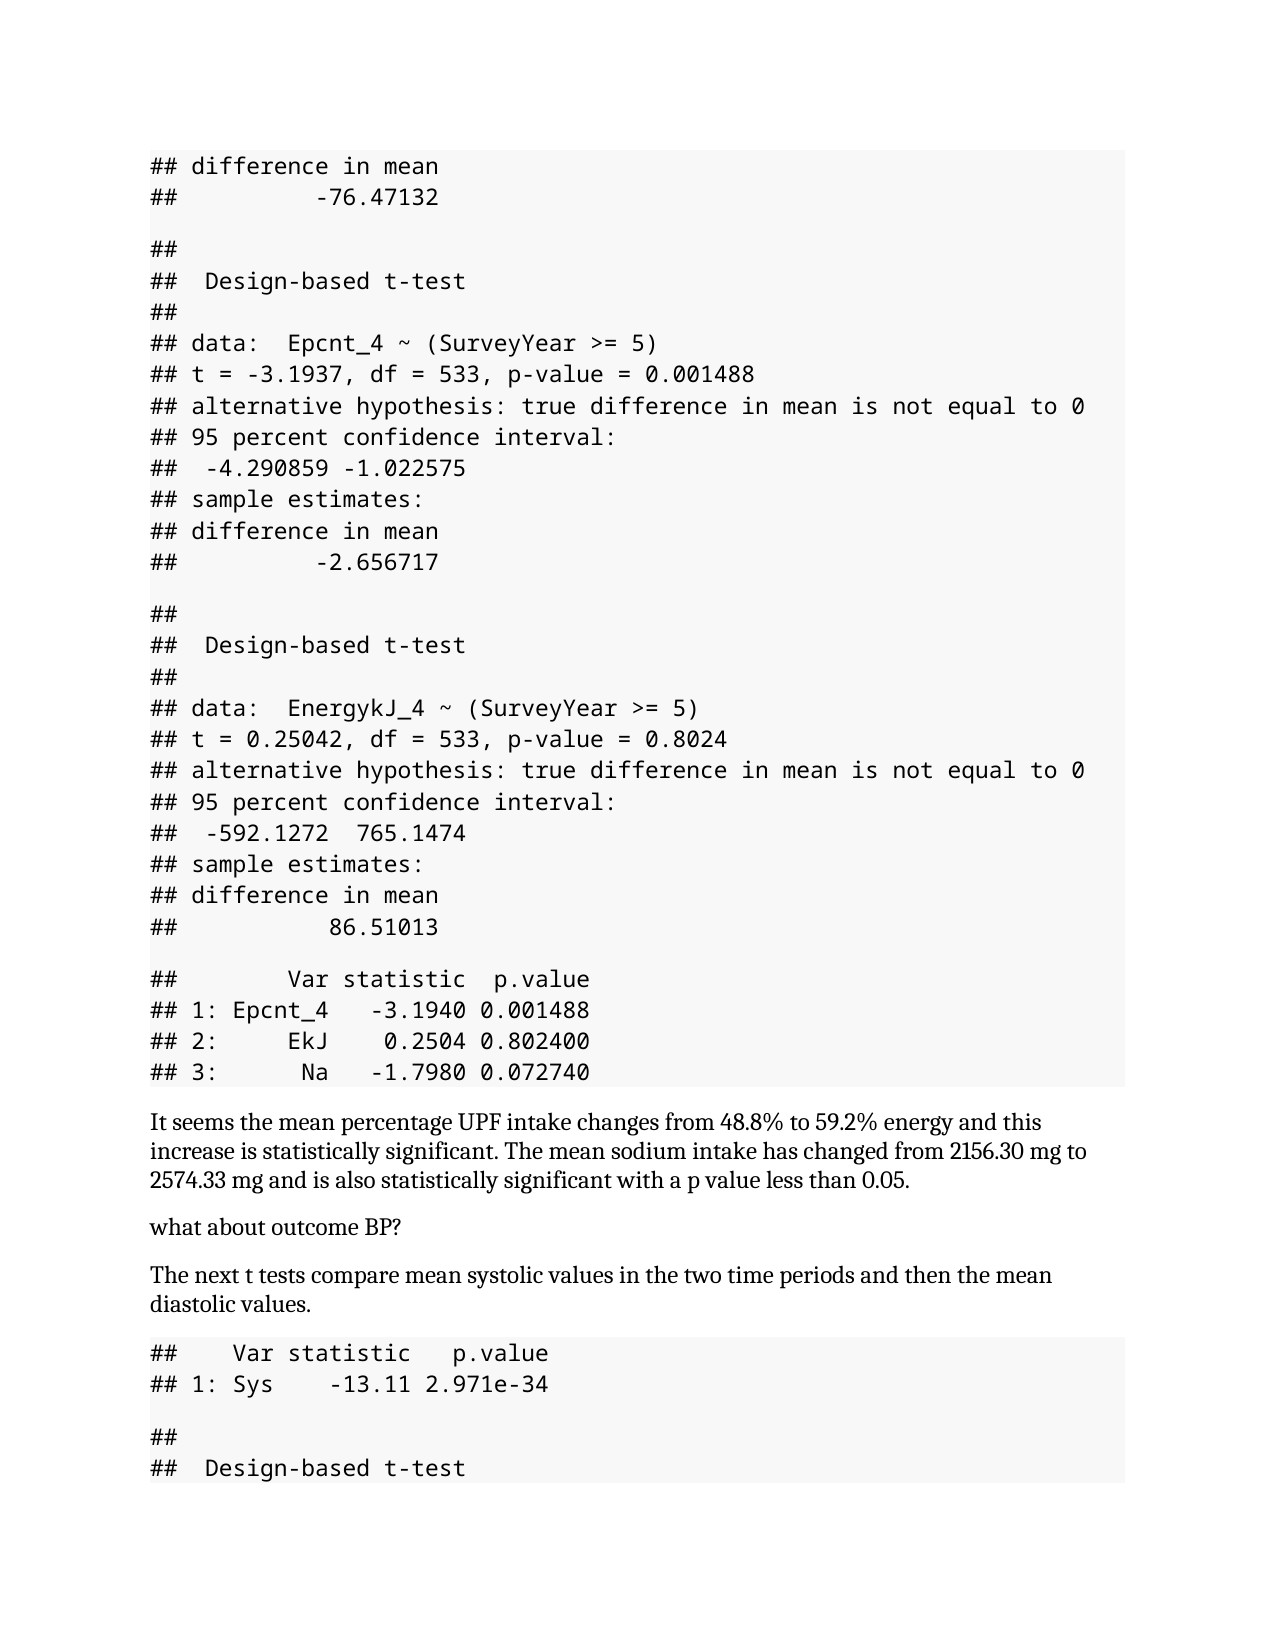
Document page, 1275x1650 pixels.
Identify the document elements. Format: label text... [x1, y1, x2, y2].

text ## ## Design-based t-test [150, 1420, 1125, 1483]
text ## difference in mean ## -76.47132 [150, 150, 1125, 212]
text It seems the mean percentage UPF intake changes from 48.8% to 59.2% energy and this increase is statistically significant. The mean sodium intake has changed from 2156.30 mg to 2574.33 mg and is also statistically significant with a p value less than 0.05. [150, 1108, 1125, 1194]
text ## ## Design-based t-test ## ## data: Epcnt_4 ~ (SurveyYear >= 5) ## t = -3.1937, df = 533, p-value = 0.001488 ## alternative hypothesis: true difference in mean is not equal to 0 ## 95 percent confidence interval: ## -4.290859 -1.022575 ## sample estimates: ## difference in mean ## -2.656717 [150, 233, 1125, 577]
text The next t tests compare mean systolic values in the two time periods and then the mean diastolic values. [150, 1261, 1125, 1318]
text ## Var statistic p.value ## 1: Sys -13.11 2.971e-34 [150, 1337, 1125, 1399]
text what about outcome BP? [150, 1213, 1125, 1242]
text ## Var statistic p.value ## 1: Epcnt_4 -3.1940 0.001488 ## 2: EkJ 0.2504 0.802400 ## 3: Na -1.7980 0.072740 [150, 962, 1125, 1087]
text ## ## Design-based t-test ## ## data: EnergykJ_4 ~ (SurveyYear >= 5) ## t = 0.25042, df = 533, p-value = 0.8024 ## alternative hypothesis: true difference in mean is not equal to 0 ## 95 percent confidence interval: ## -592.1272 765.1474 ## sample estimates: ## difference in mean ## 86.51013 [150, 598, 1125, 942]
